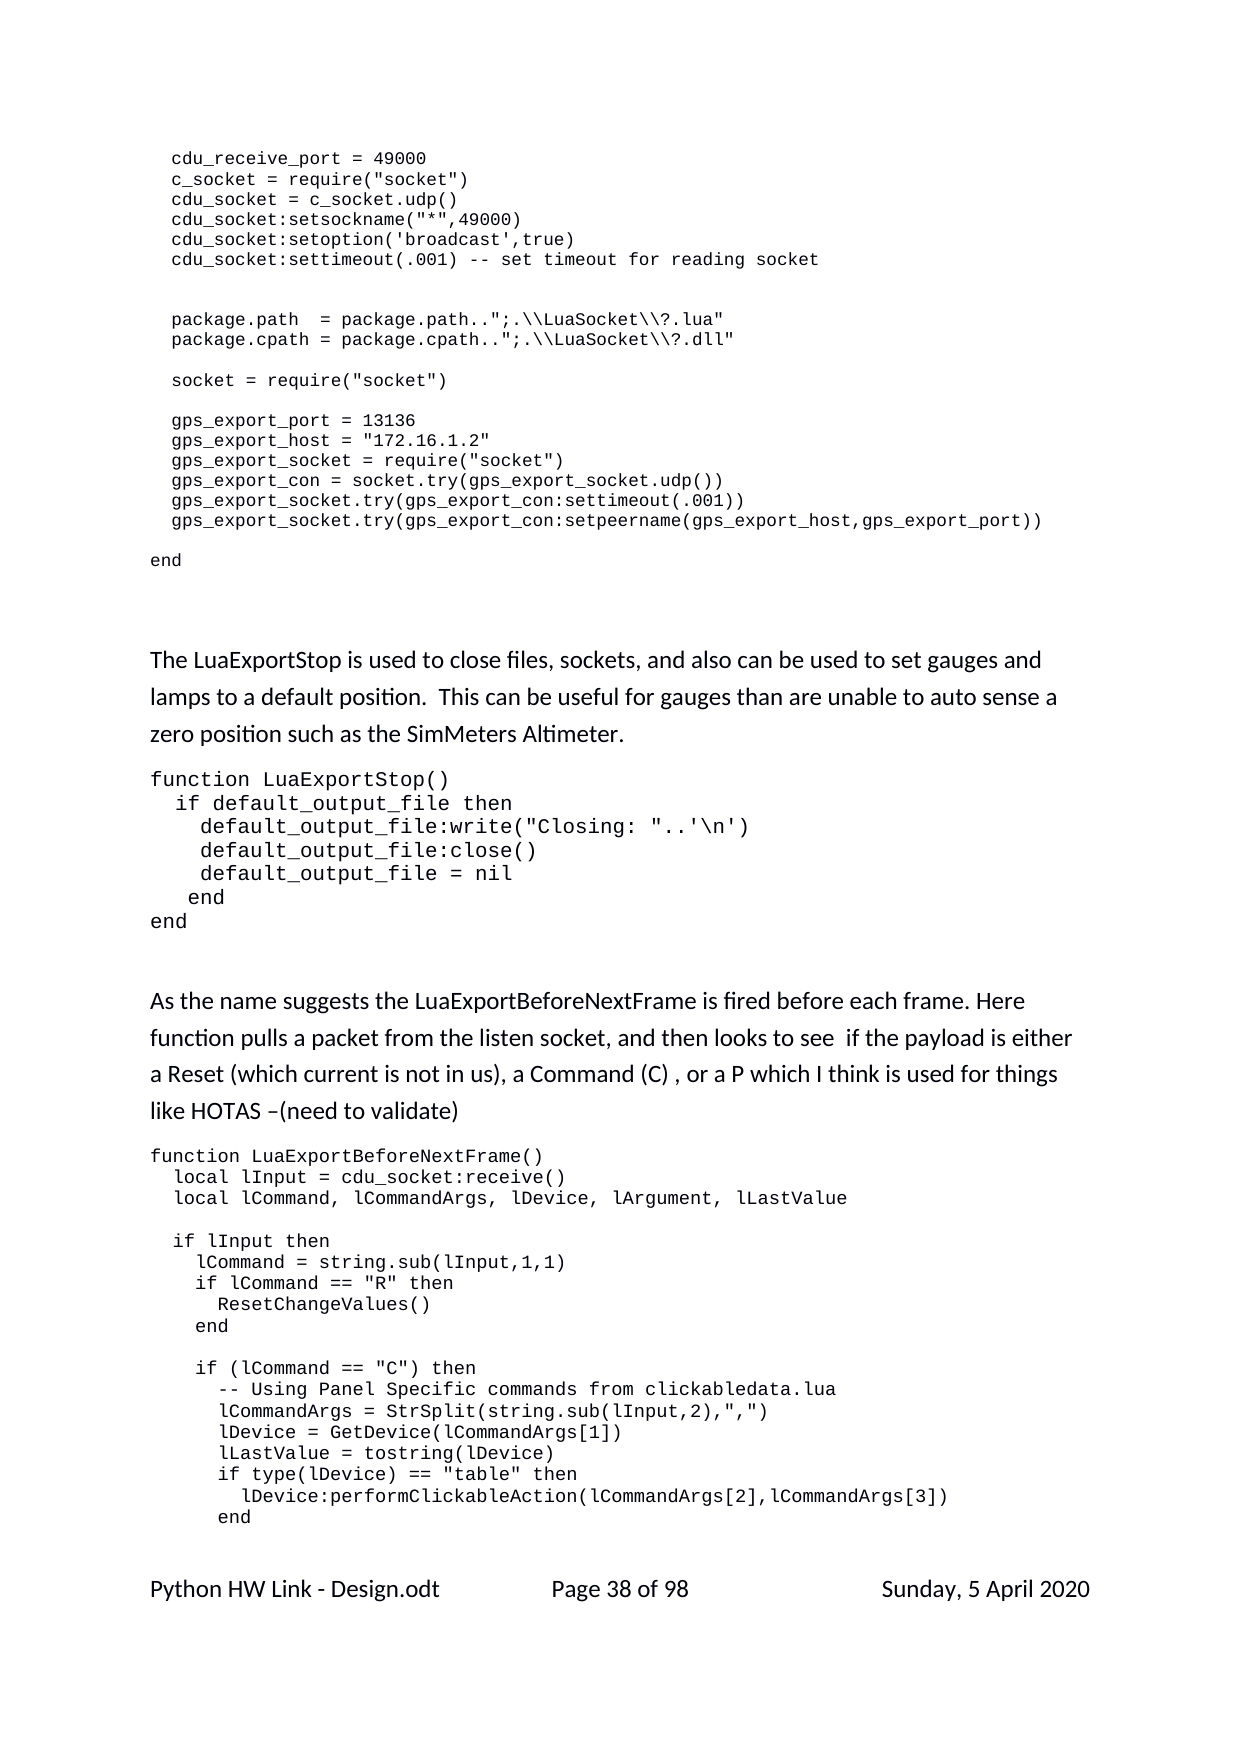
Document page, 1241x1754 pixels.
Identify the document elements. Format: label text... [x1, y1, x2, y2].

text default_output_file = nil [150, 863, 1090, 887]
text function LuaExportBeforeNextFrame() [150, 1146, 1090, 1168]
text lLastValue = tostring(lDevice) [150, 1444, 1090, 1465]
text cdu_socket:setoption('broadcast',true) [150, 230, 1090, 251]
text lDevice:performClickableAction(lCommandArgs[2],lCommandArgs[3]) [150, 1486, 1090, 1508]
text end [150, 1316, 1090, 1338]
text lDevice = GetDevice(lCommandArgs[1]) [150, 1423, 1090, 1444]
text default_output_file:close() [150, 840, 1090, 863]
text local lCommand, lCommandArgs, lDevice, lArgument, lLastValue [150, 1189, 1090, 1210]
text gps_export_socket.try(gps_export_con:settimeout(.001)) [150, 492, 1090, 512]
text socket = require("socket") [150, 371, 1090, 391]
text end [150, 1508, 1090, 1529]
text if lInput then [150, 1231, 1090, 1253]
text default_output_file:write("Closing: "..'\n') [150, 816, 1090, 840]
text if default_output_file then [150, 792, 1090, 816]
text function LuaExportStop() [150, 769, 1090, 792]
text cdu_socket:settimeout(.001) -- set timeout for reading socket [150, 251, 1090, 271]
text c_socket = require("socket") [150, 170, 1090, 190]
text cdu_receive_port = 49000 [150, 150, 1090, 170]
text ResetChangeValues() [150, 1295, 1090, 1316]
text cdu_socket:setsockname("*",49000) [150, 210, 1090, 230]
text lCommandArgs = StrSplit(string.sub(lInput,2),",") [150, 1401, 1090, 1423]
text if type(lDevice) == "table" then [150, 1465, 1090, 1486]
text gps_export_con = socket.try(gps_export_socket.udp()) [150, 472, 1090, 492]
text package.cpath = package.cpath..";.\\LuaSocket\\?.dll" [150, 331, 1090, 351]
text package.path = package.path..";.\\LuaSocket\\?.lua" [150, 311, 1090, 331]
text if lCommand == "R" then [150, 1274, 1090, 1295]
text end [150, 552, 1090, 572]
text end [150, 911, 1090, 934]
text The LuaExportStop is used to close files, sockets, and also can be used to set gauges and lamps to a default position. This can be useful for gauges than are unable to auto sense a zero position such as the SimMeters Altimeter. [150, 644, 1090, 748]
text gps_export_socket = require("socket") [150, 452, 1090, 472]
text As the name suggests the LuaExportBeforeNextFrame is fired before each frame. Here function pulls a packet from the listen socket, and then looks to see if the payload is either a Reset (which current is not in us), a Command (C) , or a P which I think is used for things like HOTAS –(need to validate) [150, 986, 1090, 1126]
text lCommand = string.sub(lInput,1,1) [150, 1253, 1090, 1274]
text end [150, 887, 1090, 911]
text local lInput = cdu_socket:receive() [150, 1168, 1090, 1189]
text -- Using Panel Specific commands from clickabledata.lua [150, 1380, 1090, 1401]
text gps_export_socket.try(gps_export_con:setpeername(gps_export_host,gps_export_port)) [150, 512, 1090, 532]
text cdu_socket = c_socket.udp() [150, 190, 1090, 210]
text if (lCommand == "C") then [150, 1359, 1090, 1380]
text gps_export_port = 13136 [150, 411, 1090, 431]
text gps_export_host = "172.16.1.2" [150, 431, 1090, 452]
